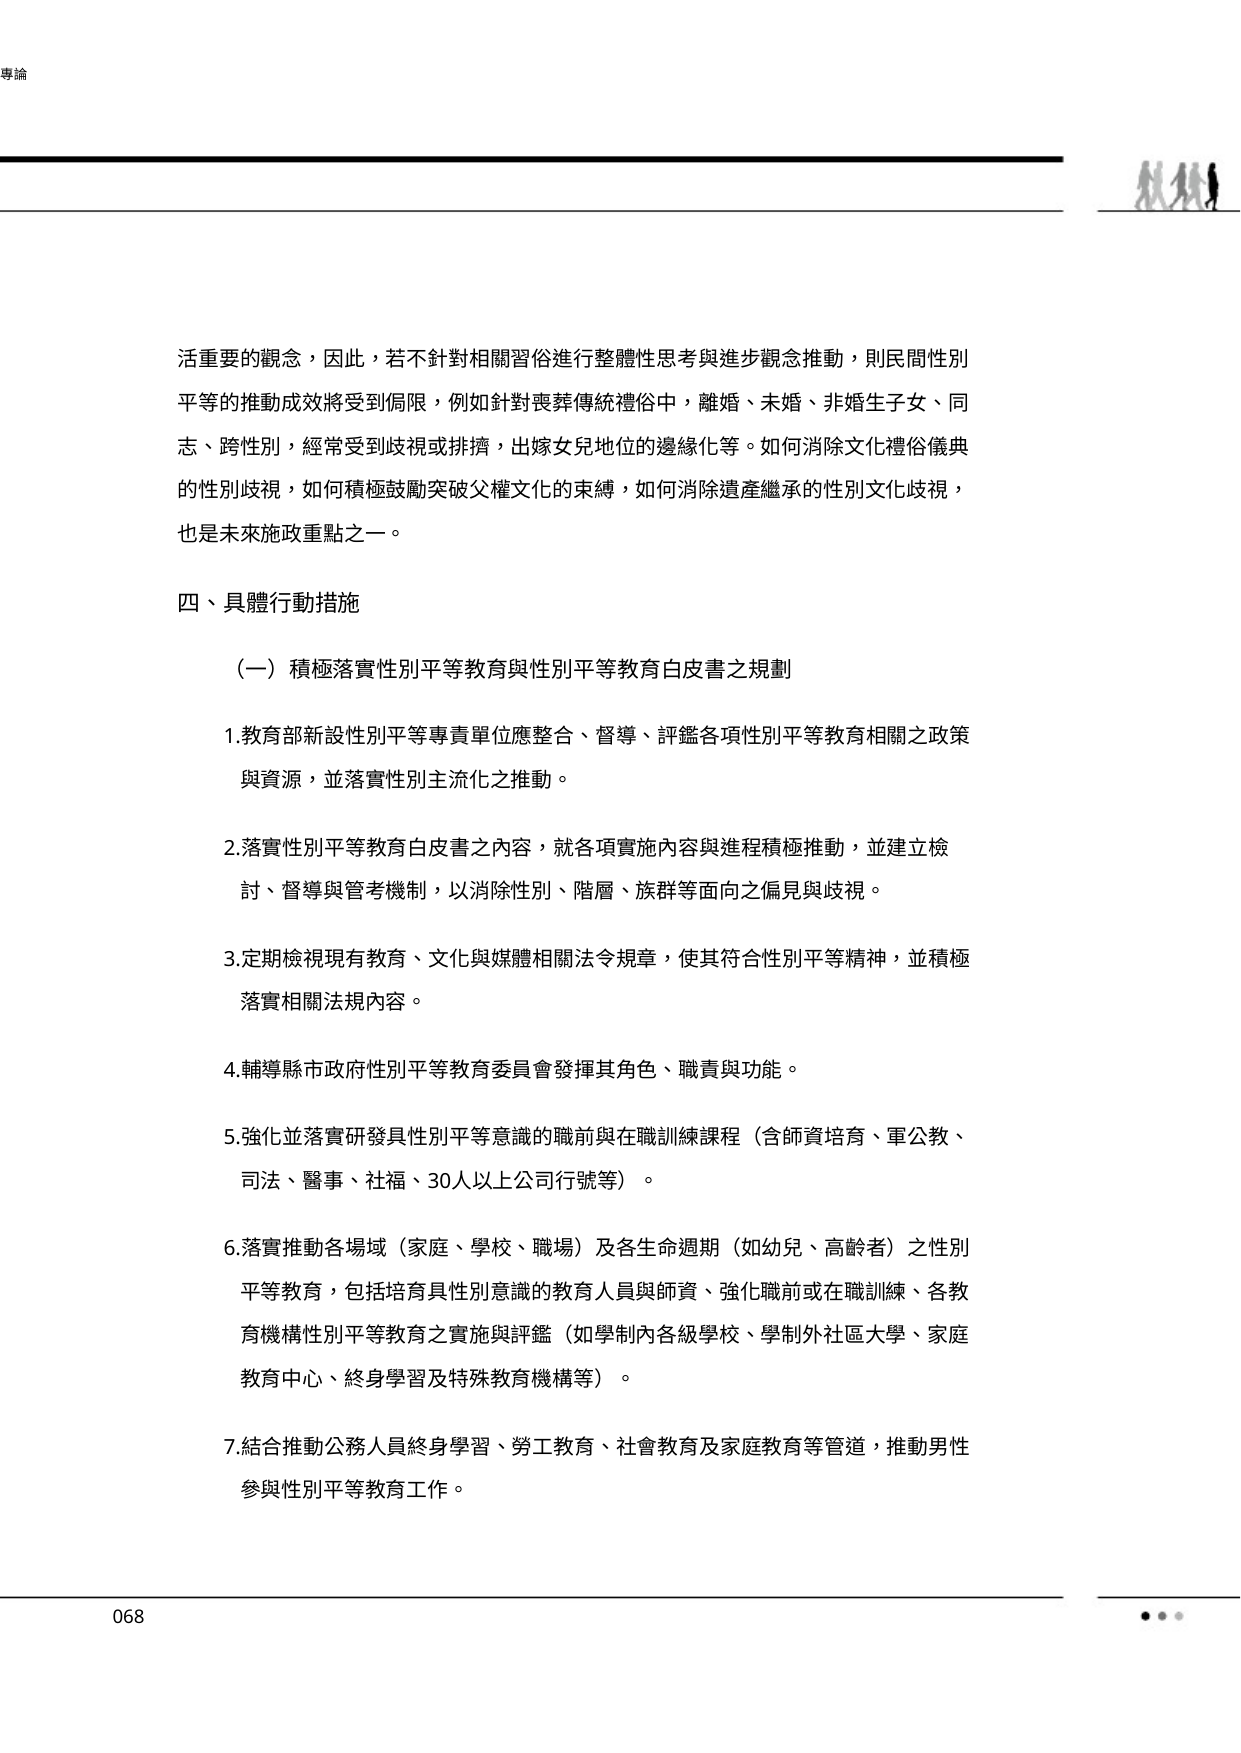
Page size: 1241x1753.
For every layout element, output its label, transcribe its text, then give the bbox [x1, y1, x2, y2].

text 育機構性別平等教育之實施與評鑑（如學制內各級學校、學制外社區大學、家庭 [177, 1319, 1137, 1349]
text 志、跨性別，經常受到歧視或排擠，出嫁女兒地位的邊緣化等。如何消除文化禮俗儀典 [177, 430, 1137, 460]
text 4.輔導縣市政府性別平等教育委員會發揮其角色、職責與功能。 [223, 1053, 942, 1083]
text 也是未來施政重點之一。 [177, 517, 506, 548]
text 平等的推動成效將受到侷限，例如針對喪葬傳統禮俗中，離婚、未婚、非婚生子女、同 [177, 386, 1137, 416]
text 討、督導與管考機制，以消除性別、階層、族群等面向之偏見與歧視。 [177, 874, 1035, 904]
text 5.強化並落實研發具性別平等意識的職前與在職訓練課程（含師資培育、軍公教、 [223, 1120, 1138, 1151]
text 與資源，並落實性別主流化之推動。 [177, 763, 690, 793]
text 2.落實性別平等教育白皮書之內容，就各項實施內容與進程積極推動，並建立檢 [223, 831, 1137, 861]
text 落實相關法規內容。 [177, 985, 529, 1016]
text 平等教育，包括培育具性別意識的教育人員與師資、強化職前或在職訓練、各教 [177, 1275, 1137, 1305]
text 1.教育部新設性別平等專責單位應整合、督導、評鑑各項性別平等教育相關之政策 [223, 720, 1138, 750]
text 教育中心、終身學習及特殊教育機構等）。 [177, 1362, 759, 1393]
text 7.結合推動公務人員終身學習、勞工教育、社會教育及家庭教育等管道，推動男性 [223, 1430, 1138, 1460]
text （一）積極落實性別平等教育與性別平等教育白皮書之規劃 [223, 652, 930, 683]
text 參與性別平等教育工作。 [177, 1473, 575, 1504]
text 司法、醫事、社福、30人以上公司行號等）。 [177, 1164, 780, 1194]
text 四、具體行動措施 [177, 585, 468, 618]
text 3.定期檢視現有教育、文化與媒體相關法令規章，使其符合性別平等精神，並積極 [223, 942, 1138, 972]
text 的性別歧視，如何積極鼓勵突破父權文化的束縛，如何消除遺產繼承的性別文化歧視， [177, 474, 1137, 504]
text 068 [112, 1604, 218, 1629]
text 6.落實推動各場域（家庭、學校、職場）及各生命週期（如幼兒、高齡者）之性別 [223, 1232, 1138, 1262]
text 活重要的觀念，因此，若不針對相關習俗進行整體性思考與進步觀念推動，則民間性別 [177, 342, 1137, 373]
